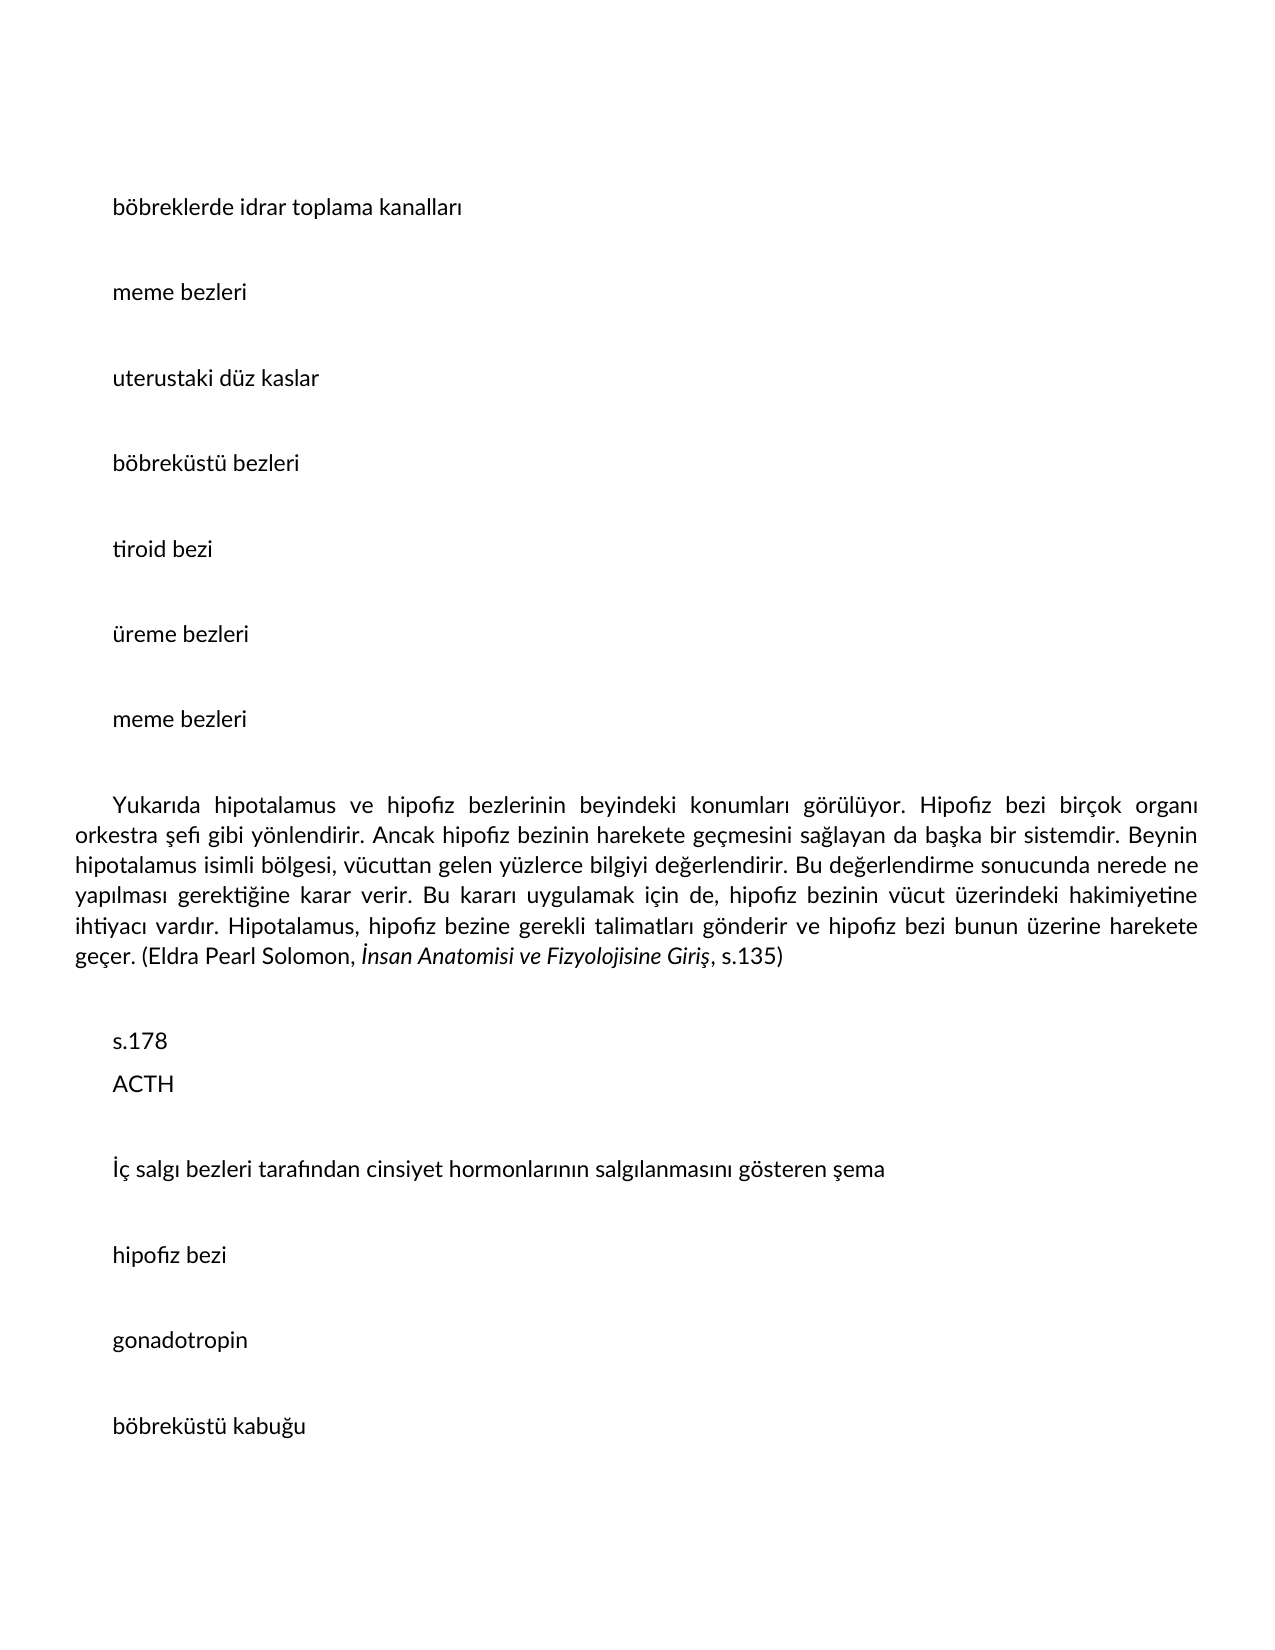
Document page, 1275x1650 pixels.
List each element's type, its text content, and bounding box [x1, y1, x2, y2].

text meme bezleri [75, 278, 1200, 306]
text ACTH [75, 1070, 1200, 1097]
text üreme bezleri [75, 620, 1200, 647]
text Yukarıda hipotalamus ve hipofiz bezlerinin beyindeki konumları görülüyor. Hipofiz bezi birçok organı orkestra şefi gibi yönlendirir. Ancak hipofiz bezinin harekete geçmesini sağlayan da başka bir sistemdir. Beynin hipotalamus isimli bölgesi, vücuttan gelen yüzlerce bilgiyi değerlendirir. Bu değerlendirme sonucunda nerede ne yapılması gerektiğine karar verir. Bu kararı uygulamak için de, hipofiz bezinin vücut üzerindeki hakimiyetine ihtiyacı vardır. Hipotalamus, hipofiz bezine gerekli talimatları gönderir ve hipofiz bezi bunun üzerine harekete geçer. (Eldra Pearl Solomon, İnsan Anatomisi ve Fizyolojisine Giriş, s.135) [75, 791, 1200, 969]
text böbreklerde idrar toplama kanalları [75, 193, 1200, 220]
text meme bezleri [75, 705, 1200, 733]
text hipofiz bezi [75, 1241, 1200, 1268]
text böbreküstü kabuğu [75, 1411, 1200, 1439]
text böbreküstü bezleri [75, 449, 1200, 476]
text tiroid bezi [75, 534, 1200, 562]
text s.178 [75, 1027, 1200, 1054]
text gonadotropin [75, 1326, 1200, 1353]
text İç salgı bezleri tarafından cinsiyet hormonlarının salgılanmasını gösteren şema [75, 1155, 1200, 1183]
text uterustaki düz kaslar [75, 363, 1200, 391]
